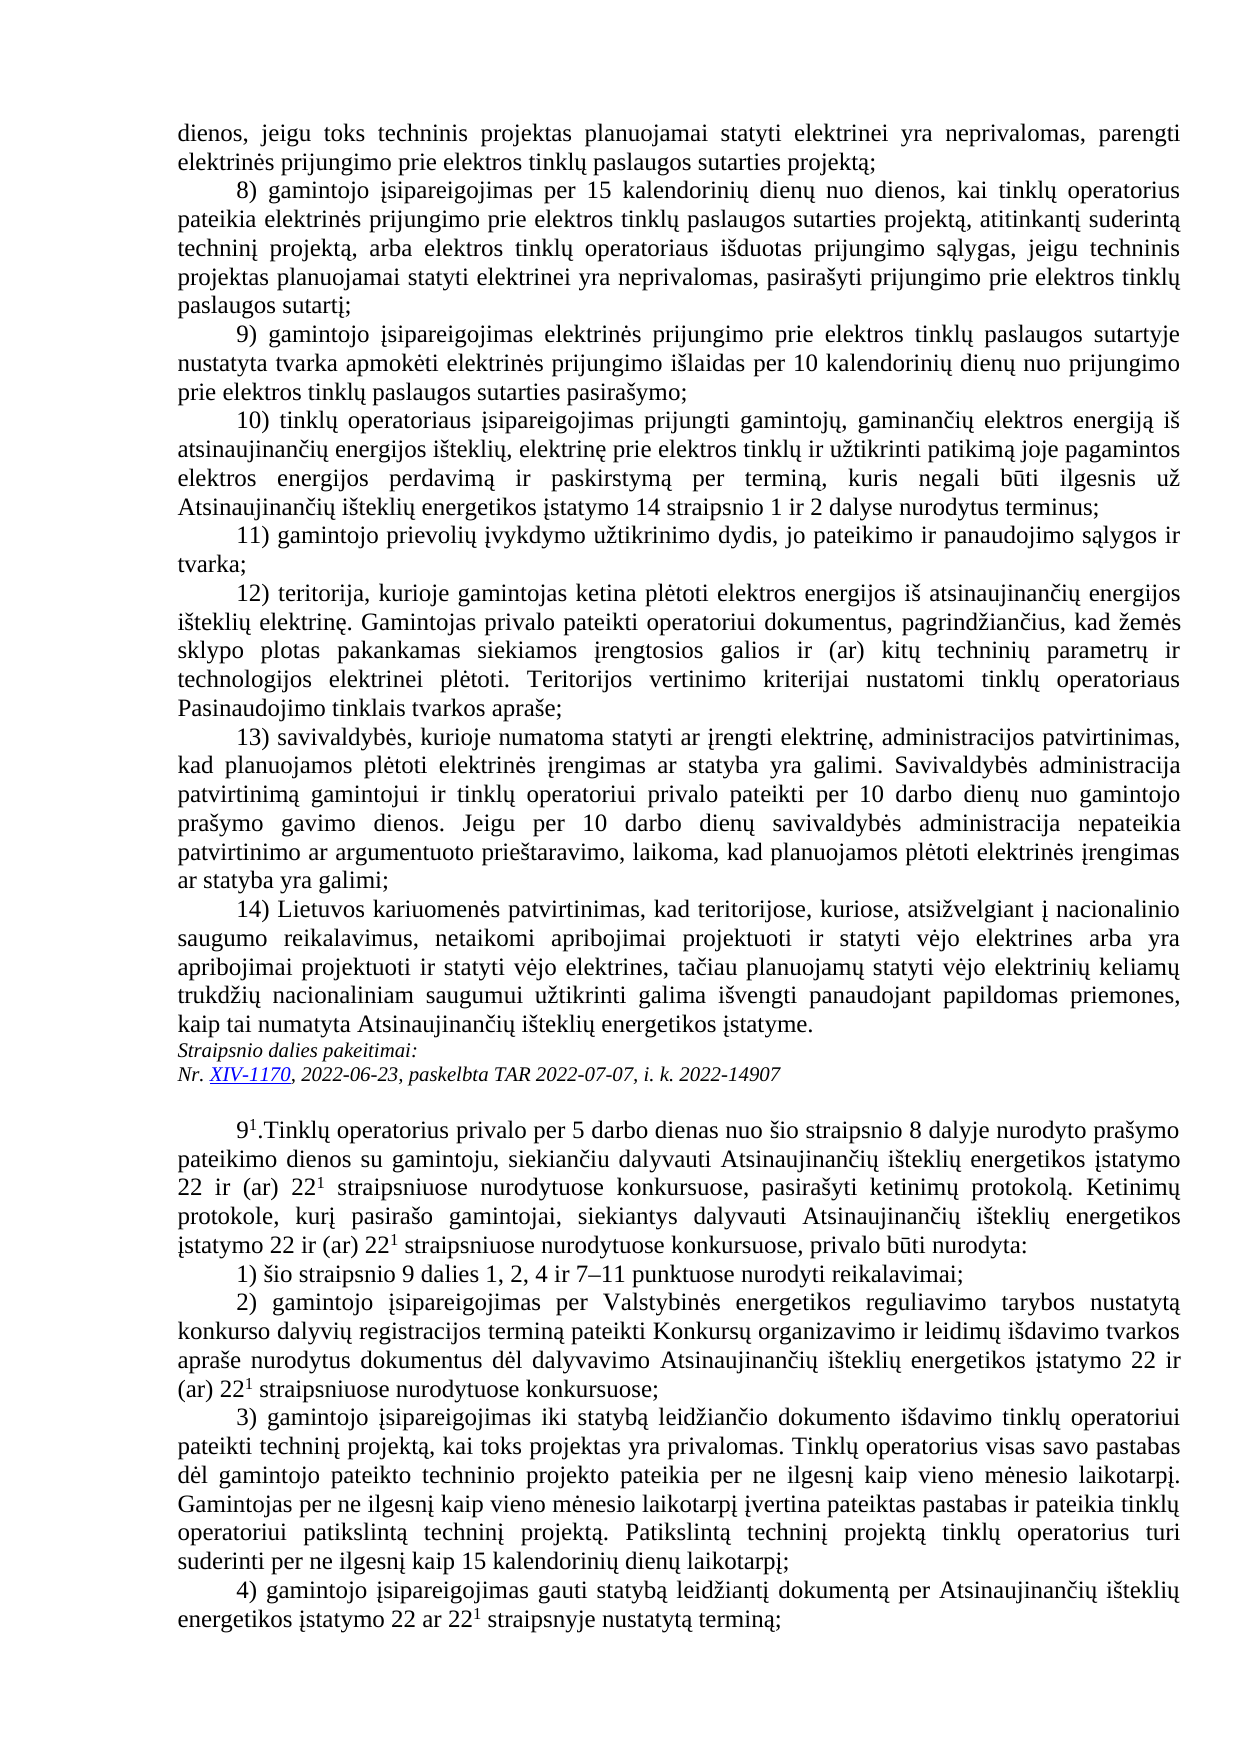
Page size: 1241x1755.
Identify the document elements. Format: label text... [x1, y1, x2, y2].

text 10) tinklų operatoriaus įsipareigojimas prijungti gamintojų, gaminančių elektros energiją iš atsinaujinančių energijos išteklių, elektrinę prie elektros tinklų ir užtikrinti patikimą joje pagamintos elektros energijos perdavimą ir paskirstymą per terminą, kuris negali būti ilgesnis už Atsinaujinančių išteklių energetikos įstatymo 14 straipsnio 1 ir 2 dalyse nurodytus terminus; [177, 406, 1181, 521]
text 9) gamintojo įsipareigojimas elektrinės prijungimo prie elektros tinklų paslaugos sutartyje nustatyta tvarka apmokėti elektrinės prijungimo išlaidas per 10 kalendorinių dienų nuo prijungimo prie elektros tinklų paslaugos sutarties pasirašymo; [177, 319, 1181, 406]
text 8) gamintojo įsipareigojimas per 15 kalendorinių dienų nuo dienos, kai tinklų operatorius pateikia elektrinės prijungimo prie elektros tinklų paslaugos sutarties projektą, atitinkantį suderintą techninį projektą, arba elektros tinklų operatoriaus išduotas prijungimo sąlygas, jeigu techninis projektas planuojamai statyti elektrinei yra neprivalomas, pasirašyti prijungimo prie elektros tinklų paslaugos sutartį; [177, 176, 1181, 319]
text 2) gamintojo įsipareigojimas per Valstybinės energetikos reguliavimo tarybos nustatytą konkurso dalyvių registracijos terminą pateikti Konkursų organizavimo ir leidimų išdavimo tvarkos apraše nurodytus dokumentus dėl dalyvavimo Atsinaujinančių išteklių energetikos įstatymo 22 ir (ar) 221 straipsniuose nurodytuose konkursuose; [177, 1287, 1181, 1402]
text 4) gamintojo įsipareigojimas gauti statybą leidžiantį dokumentą per Atsinaujinančių išteklių energetikos įstatymo 22 ar 221 straipsnyje nustatytą terminą; [177, 1575, 1181, 1632]
text 11) gamintojo prievolių įvykdymo užtikrinimo dydis, jo pateikimo ir panaudojimo sąlygos ir tvarka; [177, 521, 1181, 578]
text 13) savivaldybės, kurioje numatoma statyti ar įrengti elektrinę, administracijos patvirtinimas, kad planuojamos plėtoti elektrinės įrengimas ar statyba yra galimi. Savivaldybės administracija patvirtinimą gamintojui ir tinklų operatoriui privalo pateikti per 10 darbo dienų nuo gamintojo prašymo gavimo dienos. Jeigu per 10 darbo dienų savivaldybės administracija nepateikia patvirtinimo ar argumentuoto prieštaravimo, laikoma, kad planuojamos plėtoti elektrinės įrengimas ar statyba yra galimi; [177, 722, 1181, 894]
text 12) teritorija, kurioje gamintojas ketina plėtoti elektros energijos iš atsinaujinančių energijos išteklių elektrinę. Gamintojas privalo pateikti operatoriui dokumentus, pagrindžiančius, kad žemės sklypo plotas pakankamas siekiamos įrengtosios galios ir (ar) kitų techninių parametrų ir technologijos elektrinei plėtoti. Teritorijos vertinimo kriterijai nustatomi tinklų operatoriaus Pasinaudojimo tinklais tvarkos apraše; [177, 578, 1181, 722]
text 91.Tinklų operatorius privalo per 5 darbo dienas nuo šio straipsnio 8 dalyje nurodyto prašymo pateikimo dienos su gamintoju, siekiančiu dalyvauti Atsinaujinančių išteklių energetikos įstatymo 22 ir (ar) 221 straipsniuose nurodytuose konkursuose, pasirašyti ketinimų protokolą. Ketinimų protokole, kurį pasirašo gamintojai, siekiantys dalyvauti Atsinaujinančių išteklių energetikos įstatymo 22 ir (ar) 221 straipsniuose nurodytuose konkursuose, privalo būti nurodyta: [177, 1115, 1181, 1259]
text Nr. XIV-1170, 2022-06-23, paskelbta TAR 2022-07-07, i. k. 2022-14907 [177, 1062, 1181, 1086]
text 3) gamintojo įsipareigojimas iki statybą leidžiančio dokumento išdavimo tinklų operatoriui pateikti techninį projektą, kai toks projektas yra privalomas. Tinklų operatorius visas savo pastabas dėl gamintojo pateikto techninio projekto pateikia per ne ilgesnį kaip vieno mėnesio laikotarpį. Gamintojas per ne ilgesnį kaip vieno mėnesio laikotarpį įvertina pateiktas pastabas ir pateikia tinklų operatoriui patikslintą techninį projektą. Patikslintą techninį projektą tinklų operatorius turi suderinti per ne ilgesnį kaip 15 kalendorinių dienų laikotarpį; [177, 1402, 1181, 1575]
text 1) šio straipsnio 9 dalies 1, 2, 4 ir 7–11 punktuose nurodyti reikalavimai; [177, 1259, 1181, 1287]
text dienos, jeigu toks techninis projektas planuojamai statyti elektrinei yra neprivalomas, parengti elektrinės prijungimo prie elektros tinklų paslaugos sutarties projektą; [177, 118, 1181, 176]
text 14) Lietuvos kariuomenės patvirtinimas, kad teritorijose, kuriose, atsižvelgiant į nacionalinio saugumo reikalavimus, netaikomi apribojimai projektuoti ir statyti vėjo elektrines arba yra apribojimai projektuoti ir statyti vėjo elektrines, tačiau planuojamų statyti vėjo elektrinių keliamų trukdžių nacionaliniam saugumui užtikrinti galima išvengti panaudojant papildomas priemones, kaip tai numatyta Atsinaujinančių išteklių energetikos įstatyme. [177, 894, 1181, 1038]
text Straipsnio dalies pakeitimai: [177, 1038, 1181, 1062]
